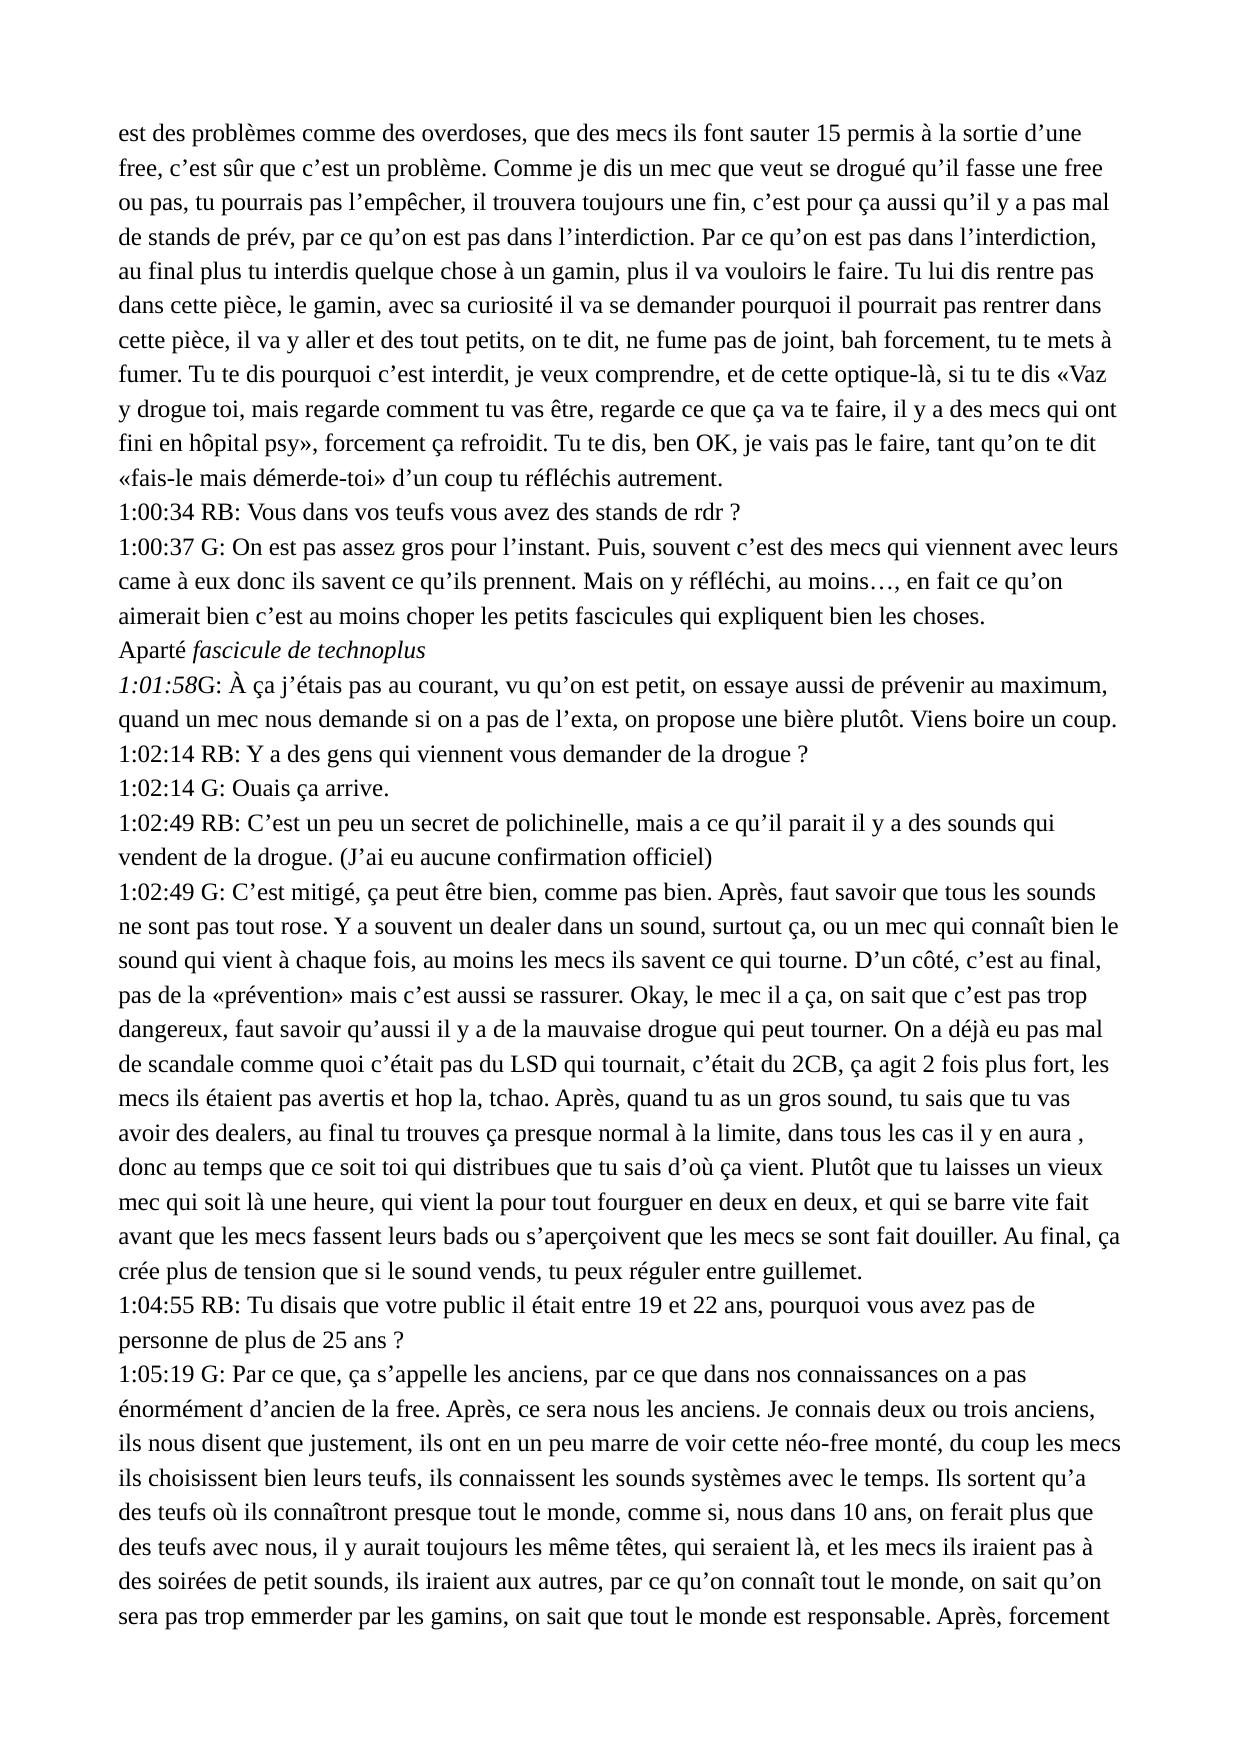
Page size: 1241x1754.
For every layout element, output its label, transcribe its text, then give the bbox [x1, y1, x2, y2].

text est des problèmes comme des overdoses, que des mecs ils font sauter 15 permis à la sortie d’une free, c’est sûr que c’est un problème. Comme je dis un mec que veut se drogué qu’il fasse une free ou pas, tu pourrais pas l’empêcher, il trouvera toujours une fin, c’est pour ça aussi qu’il y a pas mal de stands de prév, par ce qu’on est pas dans l’interdiction. Par ce qu’on est pas dans l’interdiction, au final plus tu interdis quelque chose à un gamin, plus il va vouloirs le faire. Tu lui dis rentre pas dans cette pièce, le gamin, avec sa curiosité il va se demander pourquoi il pourrait pas rentrer dans cette pièce, il va y aller et des tout petits, on te dit, ne fume pas de joint, bah forcement, tu te mets à fumer. Tu te dis pourquoi c’est interdit, je veux comprendre, et de cette optique-là, si tu te dis «Vaz y drogue toi, mais regarde comment tu vas être, regarde ce que ça va te faire, il y a des mecs qui ont fini en hôpital psy», forcement ça refroidit. Tu te dis, ben OK, je vais pas le faire, tant qu’on te dit «fais-le mais démerde-toi» d’un coup tu réfléchis autrement. 1:00:34 RB: Vous dans vos teufs vous avez des stands de rdr ? 1:00:37 G: On est pas assez gros pour l’instant. Puis, souvent c’est des mecs qui viennent avec leurs came à eux donc ils savent ce qu’ils prennent. Mais on y réfléchi, au moins…, en fait ce qu’on aimerait bien c’est au moins choper les petits fascicules qui expliquent bien les choses. Aparté fascicule de technoplus 1:01:58G: À ça j’étais pas au courant, vu qu’on est petit, on essaye aussi de prévenir au maximum, quand un mec nous demande si on a pas de l’exta, on propose une bière plutôt. Viens boire un coup. 1:02:14 RB: Y a des gens qui viennent vous demander de la drogue ? 1:02:14 G: Ouais ça arrive. 1:02:49 RB: C’est un peu un secret de polichinelle, mais a ce qu’il parait il y a des sounds qui vendent de la drogue. (J’ai eu aucune confirmation officiel) 1:02:49 G: C’est mitigé, ça peut être bien, comme pas bien. Après, faut savoir que tous les sounds ne sont pas tout rose. Y a souvent un dealer dans un sound, surtout ça, ou un mec qui connaît bien le sound qui vient à chaque fois, au moins les mecs ils savent ce qui tourne. D’un côté, c’est au final, pas de la «prévention» mais c’est aussi se rassurer. Okay, le mec il a ça, on sait que c’est pas trop dangereux, faut savoir qu’aussi il y a de la mauvaise drogue qui peut tourner. On a déjà eu pas mal de scandale comme quoi c’était pas du LSD qui tournait, c’était du 2CB, ça agit 2 fois plus fort, les mecs ils étaient pas avertis et hop la, tchao. Après, quand tu as un gros sound, tu sais que tu vas avoir des dealers, au final tu trouves ça presque normal à la limite, dans tous les cas il y en aura , donc au temps que ce soit toi qui distribues que tu sais d’où ça vient. Plutôt que tu laisses un vieux mec qui soit là une heure, qui vient la pour tout fourguer en deux en deux, et qui se barre vite fait avant que les mecs fassent leurs bads ou s’aperçoivent que les mecs se sont fait douiller. Au final, ça crée plus de tension que si le sound vends, tu peux réguler entre guillemet. 1:04:55 RB: Tu disais que votre public il était entre 19 et 22 ans, pourquoi vous avez pas de personne de plus de 25 ans ? 1:05:19 G: Par ce que, ça s’appelle les anciens, par ce que dans nos connaissances on a pas énormément d’ancien de la free. Après, ce sera nous les anciens. Je connais deux ou trois anciens, ils nous disent que justement, ils ont en un peu marre de voir cette néo-free monté, du coup les mecs ils choisissent bien leurs teufs, ils connaissent les sounds systèmes avec le temps. Ils sortent qu’a des teufs où ils connaîtront presque tout le monde, comme si, nous dans 10 ans, on ferait plus que des teufs avec nous, il y aurait toujours les même têtes, qui seraient là, et les mecs ils iraient pas à des soirées de petit sounds, ils iraient aux autres, par ce qu’on connaît tout le monde, on sait qu’on sera pas trop emmerder par les gamins, on sait que tout le monde est responsable. Après, forcement [118, 118, 1122, 1629]
